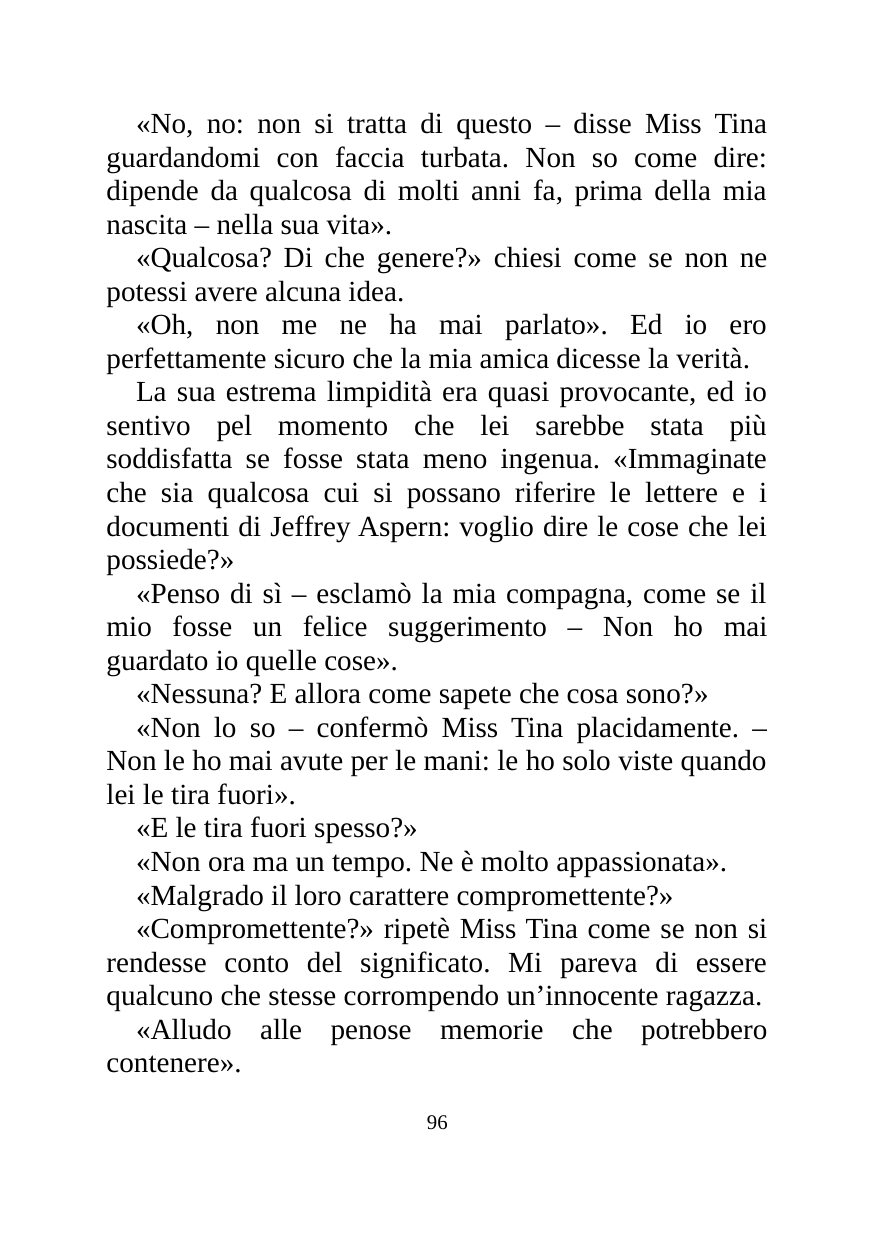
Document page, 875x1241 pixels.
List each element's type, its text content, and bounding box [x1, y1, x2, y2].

text «Penso di sì – esclamò la mia compagna, come se il mio fosse un felice suggerimento – Non ho mai guardato io quelle cose». [106, 576, 768, 676]
text «Non lo so – confermò Miss Tina placidamente. – Non le ho mai avute per le mani: le ho solo viste quando lei le tira fuori». [106, 710, 768, 811]
text «Nessuna? E allora come sapete che cosa sono?» [106, 676, 768, 710]
text «Qualcosa? Di che genere?» chiesi come se non ne potessi avere alcuna idea. [106, 240, 768, 307]
text «No, no: non si tratta di questo – disse Miss Tina guardandomi con faccia turbata. Non so come dire: dipende da qualcosa di molti anni fa, prima della mia nascita – nella sua vita». [106, 106, 768, 240]
text «Compromettente?» ripetè Miss Tina come se non si rendesse conto del significato. Mi pareva di essere qualcuno che stesse corrompendo un’innocente ragazza. [106, 911, 768, 1012]
text «Alludo alle penose memorie che potrebbero contenere». [106, 1012, 768, 1079]
text «E le tira fuori spesso?» [106, 811, 768, 844]
text La sua estrema limpidità era quasi provocante, ed io sentivo pel momento che lei sarebbe stata più soddisfatta se fosse stata meno ingenua. «Immaginate che sia qualcosa cui si possano riferire le lettere e i documenti di Jeffrey Aspern: voglio dire le cose che lei possiede?» [106, 374, 768, 576]
text «Oh, non me ne ha mai parlato». Ed io ero perfettamente sicuro che la mia amica dicesse la verità. [106, 307, 768, 374]
text «Non ora ma un tempo. Ne è molto appassionata». [106, 844, 768, 878]
text «Malgrado il loro carattere compromettente?» [106, 878, 768, 911]
